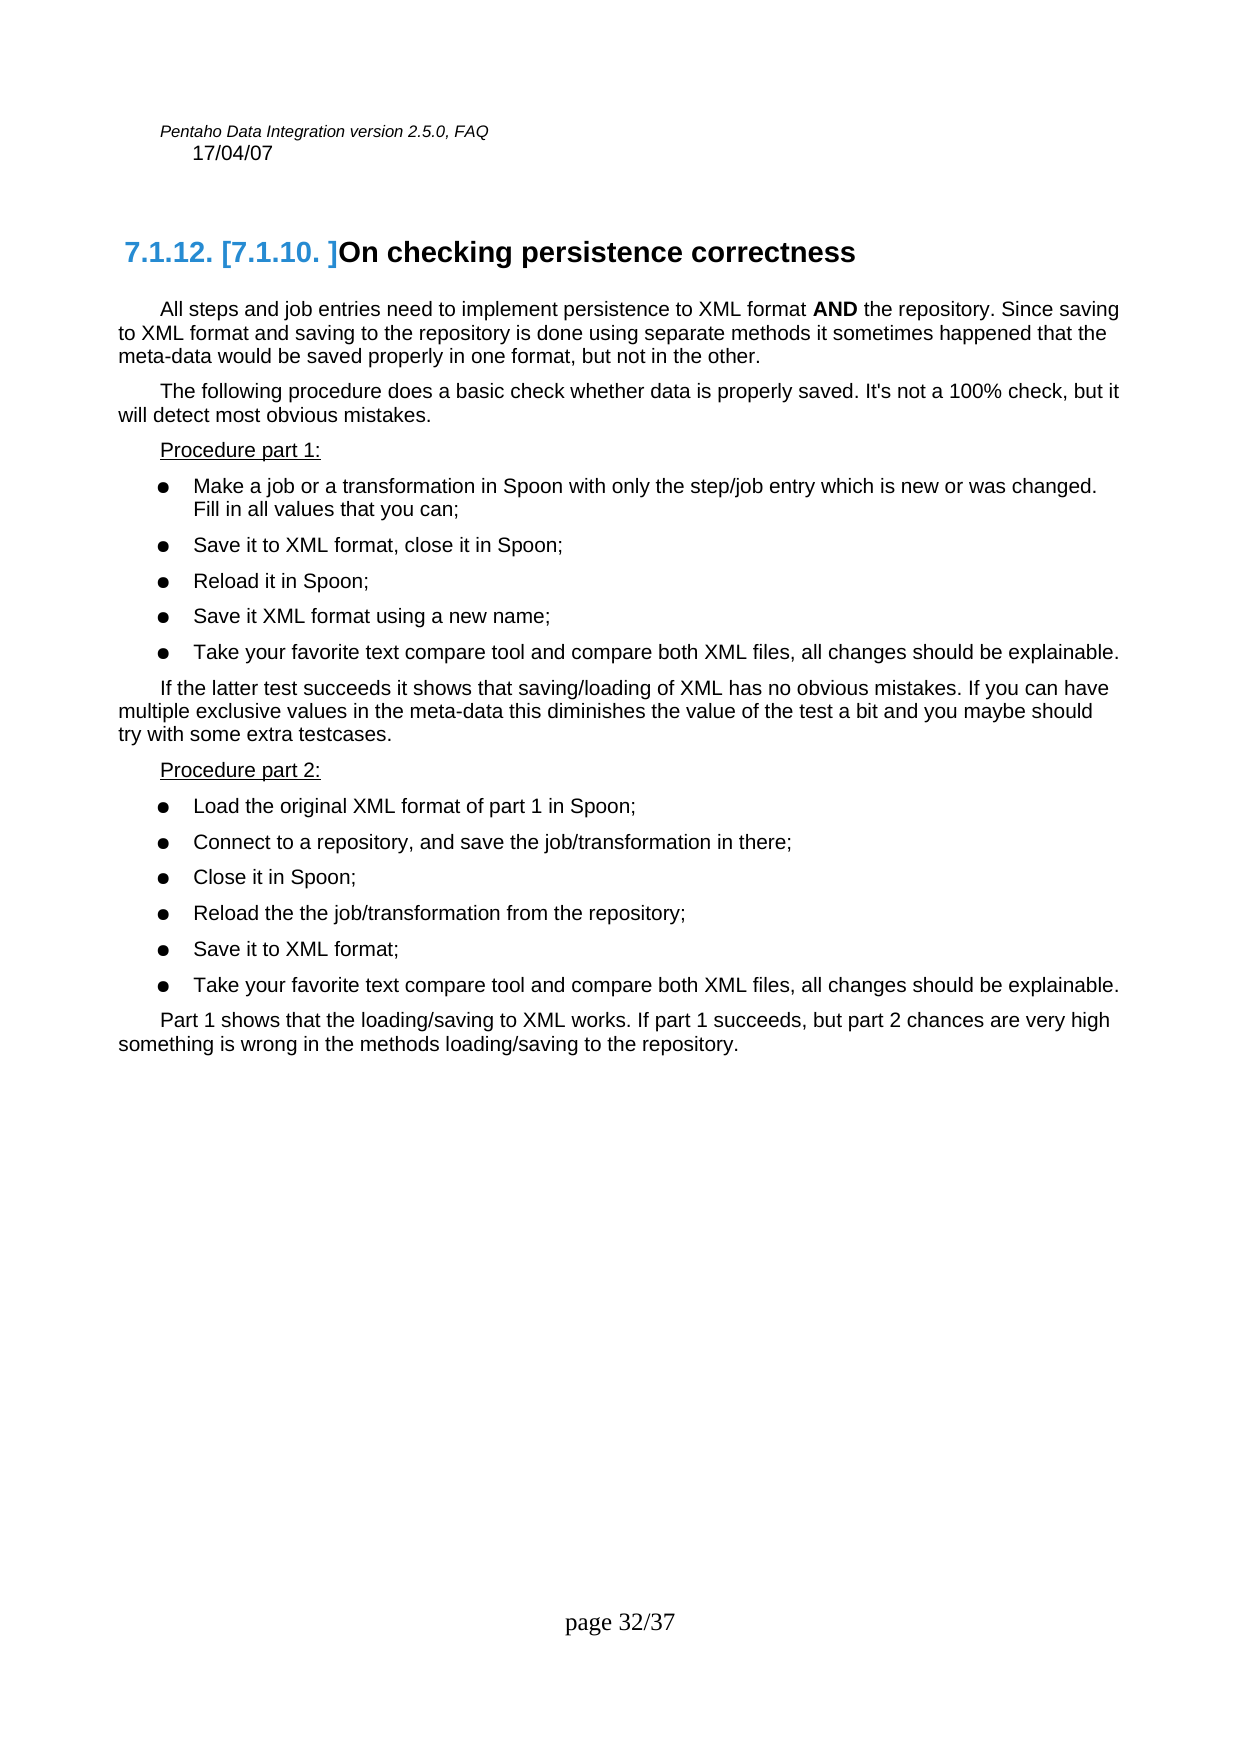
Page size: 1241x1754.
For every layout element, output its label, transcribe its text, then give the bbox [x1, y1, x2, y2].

list Save it to XML format; [156, 937, 1122, 961]
text Procedure part 1: [118, 439, 1122, 462]
list Take your favorite text compare tool and compare both XML files, all changes should be explainable. [156, 641, 1122, 664]
list Make a job or a transformation in Spoon with only the step/job entry which is new or was changed. Fill in all values that you can; [156, 475, 1122, 521]
list Reload it in Spoon; [156, 569, 1122, 593]
list Take your favorite text compare tool and compare both XML files, all changes should be explainable. [156, 973, 1122, 996]
list Close it in Spoon; [156, 866, 1122, 889]
list Connect to a repository, and save the job/transformation in there; [156, 830, 1122, 853]
text The following procedure does a basic check whether data is properly saved. It's not a 100% check, but it will detect most obvious mistakes. [118, 380, 1122, 426]
text Part 1 shows that the loading/saving to XML works. If part 1 succeeds, but part 2 chances are very high something is wrong in the methods loading/saving to the repository. [118, 1009, 1122, 1055]
list Save it to XML format, close it in Spoon; [156, 534, 1122, 557]
text If the latter test succeeds it shows that saving/loading of XML has no obvious mistakes. If you can have multiple exclusive values in the meta-data this diminishes the value of the test a bit and you maybe should try with some extra testcases. [118, 677, 1122, 746]
subtitle On checking persistence correctness [124, 236, 1122, 268]
text All steps and job entries need to implement persistence to XML format AND the repository. Since saving to XML format and saving to the repository is done using separate methods it sometimes happened that the meta-data would be saved properly in one format, but not in the other. [118, 298, 1122, 367]
text Procedure part 2: [118, 759, 1122, 782]
list Save it XML format using a new name; [156, 605, 1122, 628]
list Reload the the job/transformation from the repository; [156, 902, 1122, 925]
list Load the original XML format of part 1 in Spoon; [156, 794, 1122, 818]
